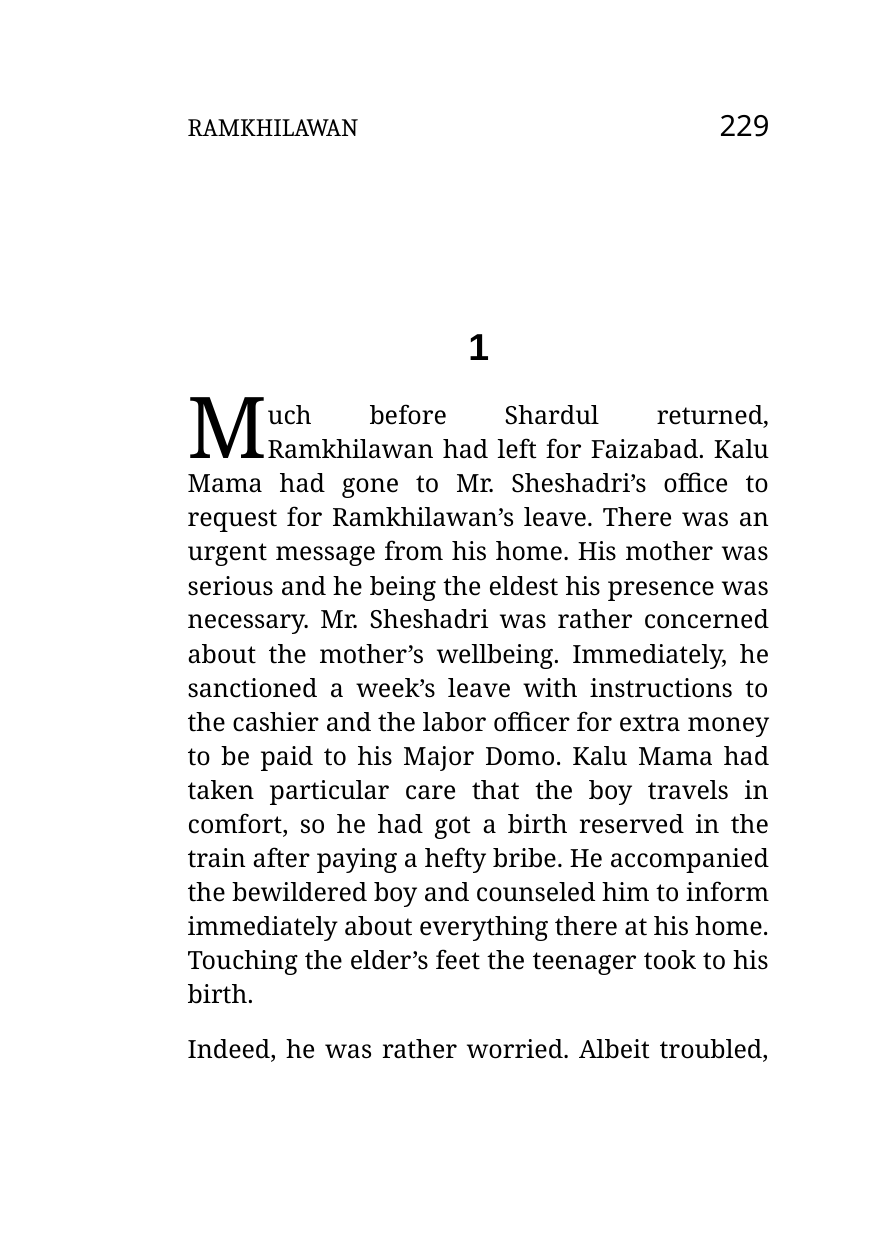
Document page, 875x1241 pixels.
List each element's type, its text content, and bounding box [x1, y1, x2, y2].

text Indeed, he was rather worried. Albeit troubled, [187, 1032, 769, 1066]
text 1 [187, 325, 769, 368]
text Much before Shardul returned, Ramkhilawan had left for Faizabad. Kalu Mama had gone to Mr. Sheshadri’s office to request for Ramkhilawan’s leave. There was an urgent message from his home. His mother was serious and he being the eldest his presence was necessary. Mr. Sheshadri was rather concerned about the mother’s wellbeing. Immediately, he sanctioned a week’s leave with instructions to the cashier and the labor officer for extra money to be paid to his Major Domo. Kalu Mama had taken particular care that the boy travels in comfort, so he had got a birth reserved in the train after paying a hefty bribe. He accompanied the bewildered boy and counseled him to inform immediately about everything there at his home. Touching the elder’s feet the teenager took to his birth. [187, 398, 769, 1011]
